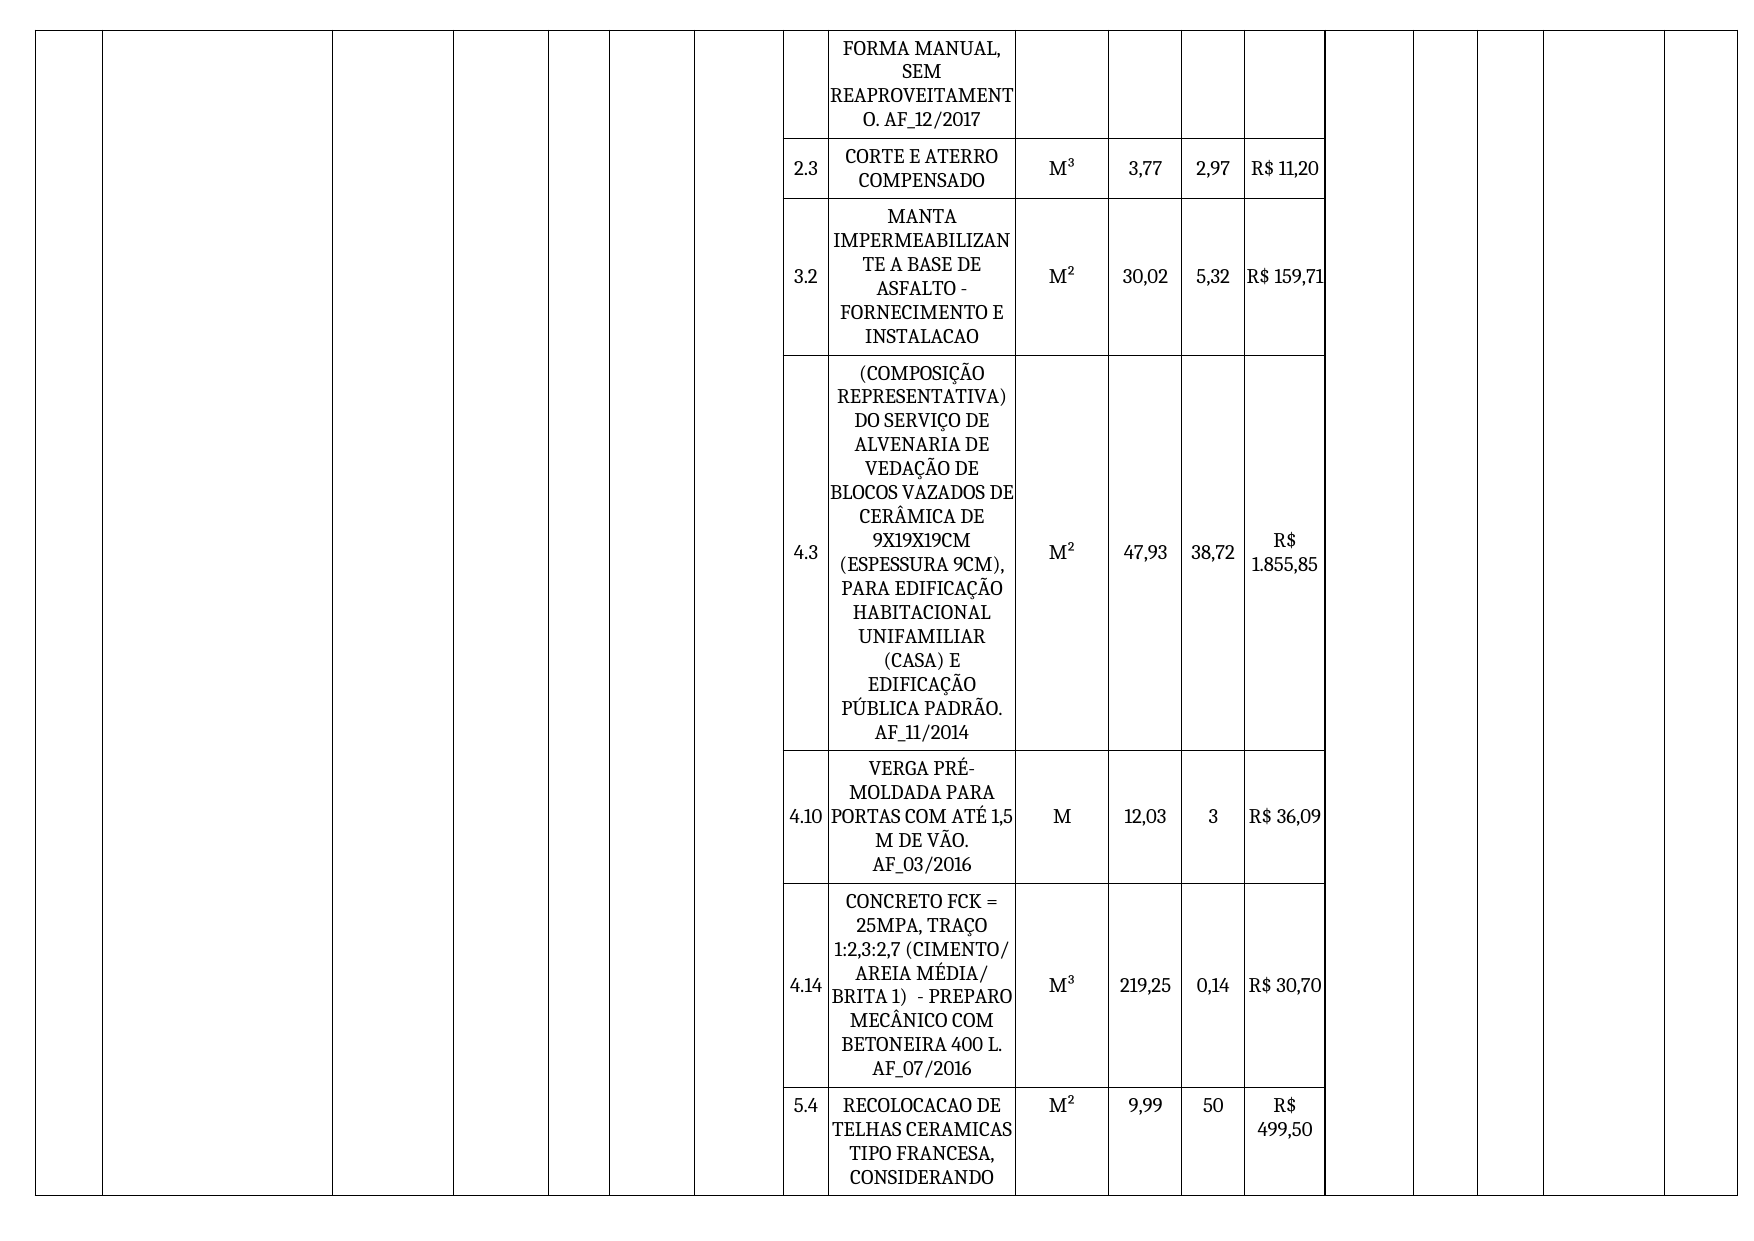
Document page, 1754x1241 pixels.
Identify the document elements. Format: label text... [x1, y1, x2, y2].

table_cell M³ [1016, 884, 1108, 1087]
table_cell R$ 499,50 [1245, 1088, 1324, 1195]
table_cell [610, 31, 694, 1195]
table_cell [784, 31, 828, 138]
table_cell CONCRETO FCK = 25MPA, TRAÇO 1:2,3:2,7 (CIMENTO/ AREIA MÉDIA/ BRITA 1) - PREPARO MECÂNICO COM BETONEIRA 400 L. AF_07/2016 [829, 884, 1015, 1087]
table_cell M² [1016, 356, 1108, 750]
table_cell 5,32 [1182, 199, 1244, 354]
table_cell [1016, 31, 1108, 138]
table_cell 5.4 [784, 1088, 828, 1195]
table_cell 12,03 [1109, 751, 1181, 883]
table_cell 219,25 [1109, 884, 1181, 1087]
table_cell 3.2 [784, 199, 828, 354]
table_cell M³ [1016, 139, 1108, 198]
table_cell 3 [1182, 751, 1244, 883]
table_cell [1245, 31, 1324, 138]
table_cell [454, 31, 548, 1195]
table_cell 50 [1182, 1088, 1244, 1195]
table_cell [1414, 31, 1477, 1195]
table_cell R$ 11,20 [1245, 139, 1324, 198]
table_cell 3,77 [1109, 139, 1181, 198]
table_cell 2.3 [784, 139, 828, 198]
table_cell R$ 1.855,85 [1245, 356, 1324, 750]
table_cell M² [1016, 1088, 1108, 1195]
table_cell FORMA MANUAL, SEM REAPROVEITAMENTO. AF_12/2017 [829, 31, 1015, 138]
table_cell [1665, 31, 1737, 1195]
table_cell 4.10 [784, 751, 828, 883]
table_cell (COMPOSIÇÃO REPRESENTATIVA) DO SERVIÇO DE ALVENARIA DE VEDAÇÃO DE BLOCOS VAZADOS DE CERÂMICA DE 9X19X19CM (ESPESSURA 9CM), PARA EDIFICAÇÃO HABITACIONAL UNIFAMILIAR (CASA) E EDIFICAÇÃO PÚBLICA PADRÃO. AF_11/2014 [829, 356, 1015, 750]
table_cell MANTA IMPERMEABILIZANTE A BASE DE ASFALTO - FORNECIMENTO E INSTALACAO [829, 199, 1015, 354]
table_cell [1182, 31, 1244, 138]
table_cell R$ 36,09 [1245, 751, 1324, 883]
table_cell [1544, 31, 1664, 1195]
table_cell R$ 159,71 [1245, 199, 1324, 354]
table_cell 2,97 [1182, 139, 1244, 198]
table_cell R$ 30,70 [1245, 884, 1324, 1087]
table_cell RECOLOCACAO DE TELHAS CERAMICAS TIPO FRANCESA, CONSIDERANDO [829, 1088, 1015, 1195]
table_cell 30,02 [1109, 199, 1181, 354]
table_cell [695, 31, 783, 1195]
table_cell [549, 31, 609, 1195]
table_cell M [1016, 751, 1108, 883]
table_cell 4.3 [784, 356, 828, 750]
table_cell 0,14 [1182, 884, 1244, 1087]
table_cell [1109, 31, 1181, 138]
table_cell 38,72 [1182, 356, 1244, 750]
table_cell [103, 31, 332, 1195]
table_cell VERGA PRÉ-MOLDADA PARA PORTAS COM ATÉ 1,5 M DE VÃO. AF_03/2016 [829, 751, 1015, 883]
table_cell [333, 31, 453, 1195]
table_cell [1326, 31, 1413, 1195]
table_cell 47,93 [1109, 356, 1181, 750]
table_cell 9,99 [1109, 1088, 1181, 1195]
table_cell M² [1016, 199, 1108, 354]
table_cell [36, 31, 102, 1195]
table_cell CORTE E ATERRO COMPENSADO [829, 139, 1015, 198]
table_cell [1478, 31, 1543, 1195]
table_cell 4.14 [784, 884, 828, 1087]
